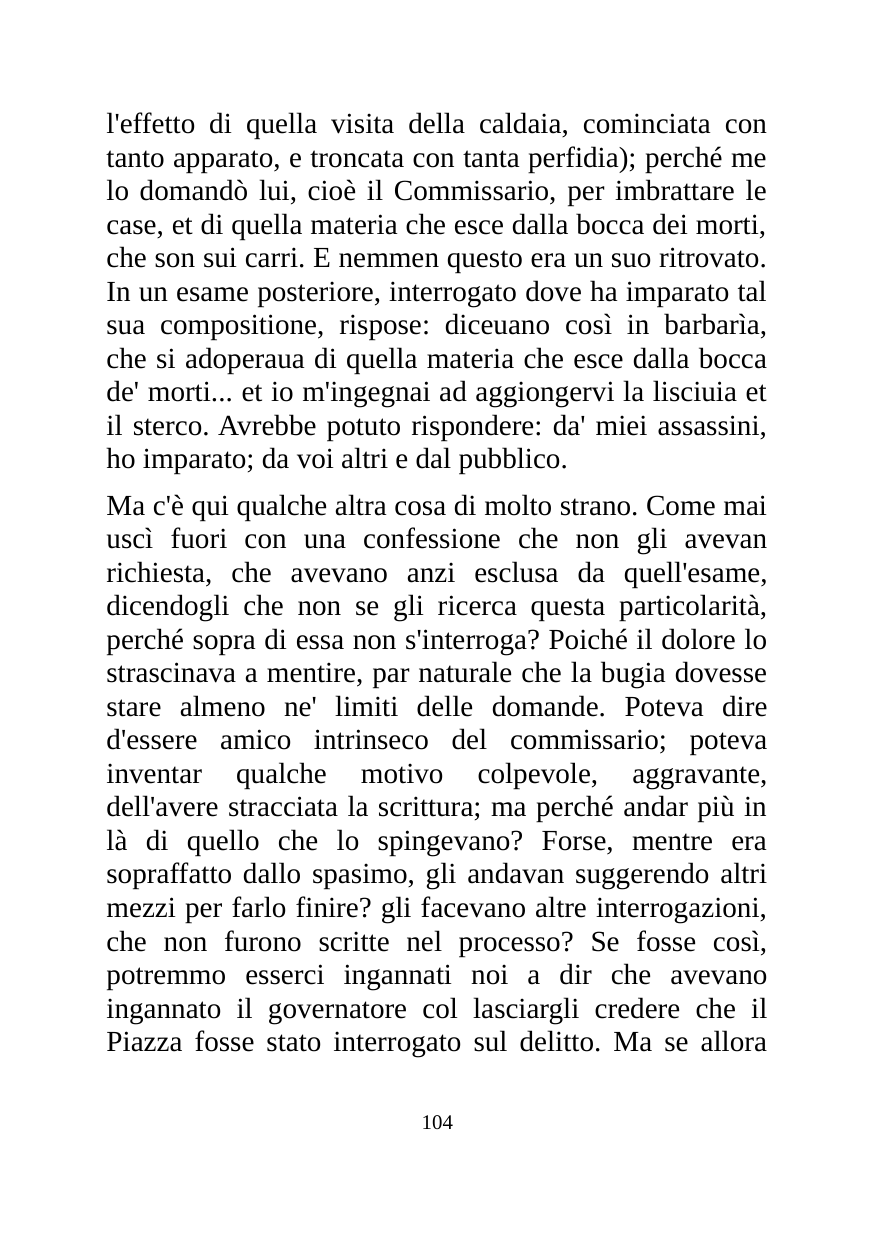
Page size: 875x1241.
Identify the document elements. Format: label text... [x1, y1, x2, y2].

text l'effetto di quella visita della caldaia, cominciata con tanto apparato, e troncata con tanta perfidia); perché me lo domandò lui, cioè il Commissario, per imbrattare le case, et di quella materia che esce dalla bocca dei morti, che son sui carri. E nemmen questo era un suo ritrovato. In un esame posteriore, interrogato dove ha imparato tal sua compositione, rispose: diceuano così in barbarìa, che si adoperaua di quella materia che esce dalla bocca de' morti... et io m'ingegnai ad aggiongervi la lisciuia et il sterco. Avrebbe potuto rispondere: da' miei assassini, ho imparato; da voi altri e dal pubblico. [106, 106, 768, 475]
text Ma c'è qui qualche altra cosa di molto strano. Come mai uscì fuori con una confessione che non gli avevan richiesta, che avevano anzi esclusa da quell'esame, dicendogli che non se gli ricerca questa particolarità, perché sopra di essa non s'interroga? Poiché il dolore lo strascinava a mentire, par naturale che la bugia dovesse stare almeno ne' limiti delle domande. Poteva dire d'essere amico intrinseco del commissario; poteva inventar qualche motivo colpevole, aggravante, dell'avere stracciata la scrittura; ma perché andar più in là di quello che lo spingevano? Forse, mentre era sopraffatto dallo spasimo, gli andavan suggerendo altri mezzi per farlo finire? gli facevano altre interrogazioni, che non furono scritte nel processo? Se fosse così, potremmo esserci ingannati noi a dir che avevano ingannato il governatore col lasciargli credere che il Piazza fosse stato interrogato sul delitto. Ma se allora [106, 488, 768, 1058]
